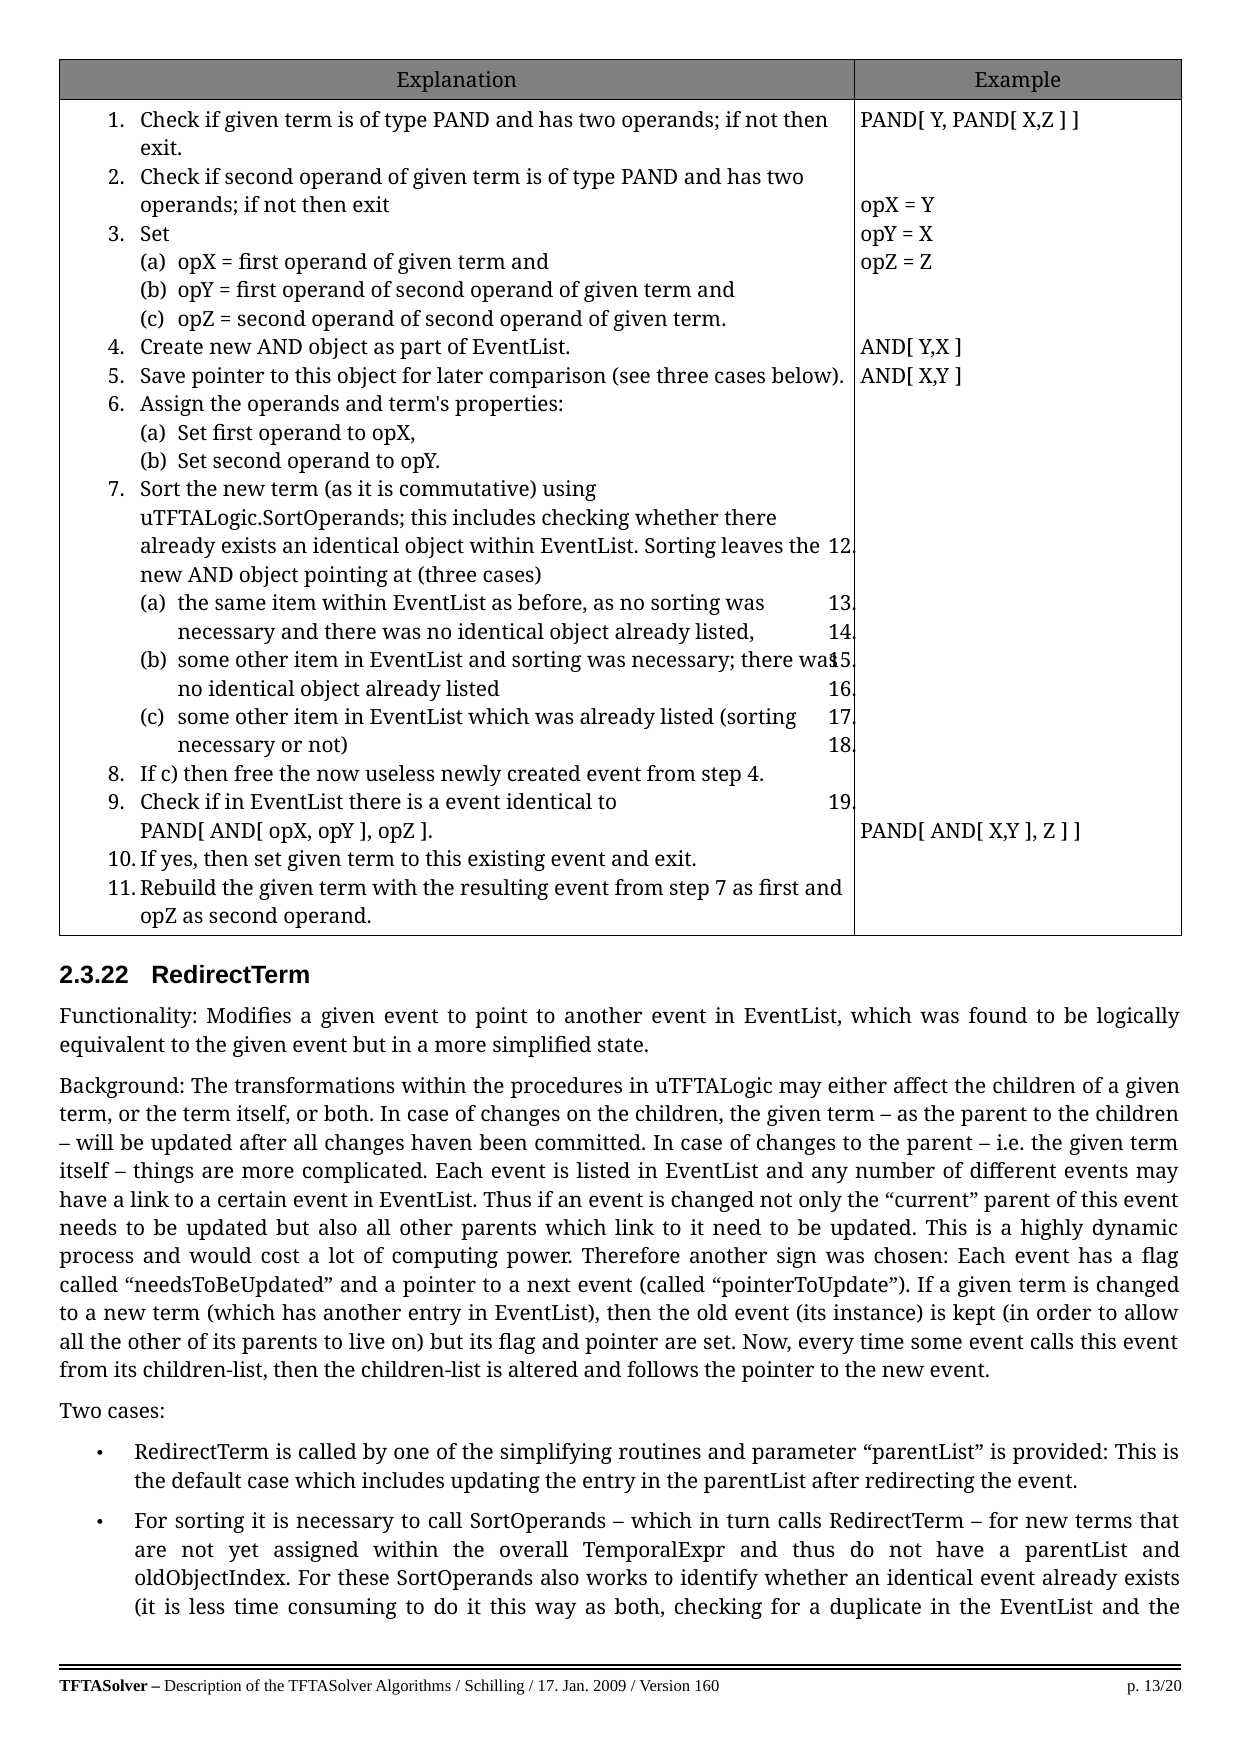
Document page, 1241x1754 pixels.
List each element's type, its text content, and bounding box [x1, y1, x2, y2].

text Functionality: Modifies a given event to point to another event in EventList, which was found to be logically equivalent to the given event but in a more simplified state. [59, 1002, 1181, 1058]
list RedirectTerm is called by one of the simplifying routines and parameter “parentList” is provided: This is the default case which includes updating the entry in the parentList after redirecting the event. [97, 1437, 1181, 1494]
list For sorting it is necessary to call SortOperands – which in turn calls RedirectTerm – for new terms that are not yet assigned within the overall TemporalExpr and thus do not have a parentList and oldObjectIndex. For these SortOperands also works to identify whether an identical event already exists (it is less time consuming to do it this way as both, checking for a duplicate in the EventList and the [97, 1507, 1181, 1620]
table_cell PAND[ Y, PAND[ X,Z ] ] opX = Y opY = X opZ = Z AND[ Y,X ] AND[ X,Y ] PAND[ AND[ X,Y ], Z ] ] [855, 100, 1181, 935]
table_header Explanation [60, 60, 854, 99]
text Background: The transformations within the procedures in uTFTALogic may either affect the children of a given term, or the term itself, or both. In case of changes on the children, the given term – as the parent to the children – will be updated after all changes haven been committed. In case of changes to the parent – i.e. the given term itself – things are more complicated. Each event is listed in EventList and any number of different events may have a link to a certain event in EventList. Thus if an event is changed not only the “current” parent of this event needs to be updated but also all other parents which link to it need to be updated. This is a highly dynamic process and would cost a lot of computing power. Therefore another sign was chosen: Each event has a flag called “needsToBeUpdated” and a pointer to a next event (called “pointerToUpdate”). If a given term is changed to a new term (which has another entry in EventList), then the old event (its instance) is kept (in order to allow all the other of its parents to live on) but its flag and pointer are set. Now, every time some event calls this event from its children-list, then the children-list is altered and follows the pointer to the new event. [59, 1071, 1181, 1384]
table_header Example [855, 60, 1181, 99]
table_cell Check if given term is of type PAND and has two operands; if not then exit. Check if second operand of given term is of type PAND and has two operands; if not then exit Set opX = first operand of given term and opY = first operand of second operand of given term and opZ = second operand of second operand of given term. Create new AND object as part of EventList. Save pointer to this object for later comparison (see three cases below). Assign the operands and term's properties: Set first operand to opX, Set second operand to opY. Sort the new term (as it is commutative) using uTFTALogic.SortOperands; this includes checking whether there already exists an identical object within EventList. Sorting leaves the new AND object pointing at (three cases) the same item within EventList as before, as no sorting was necessary and there was no identical object already listed, some other item in EventList and sorting was necessary; there was no identical object already listed some other item in EventList which was already listed (sorting necessary or not) If c) then free the now useless newly created event from step 4. Check if in EventList there is a event identical to PAND[ AND[ opX, opY ], opZ ]. If yes, then set given term to this existing event and exit. Rebuild the given term with the resulting event from step 7 as first and opZ as second operand. [60, 100, 854, 935]
subtitle RedirectTerm [59, 960, 1181, 989]
text Two cases: [59, 1396, 1181, 1425]
